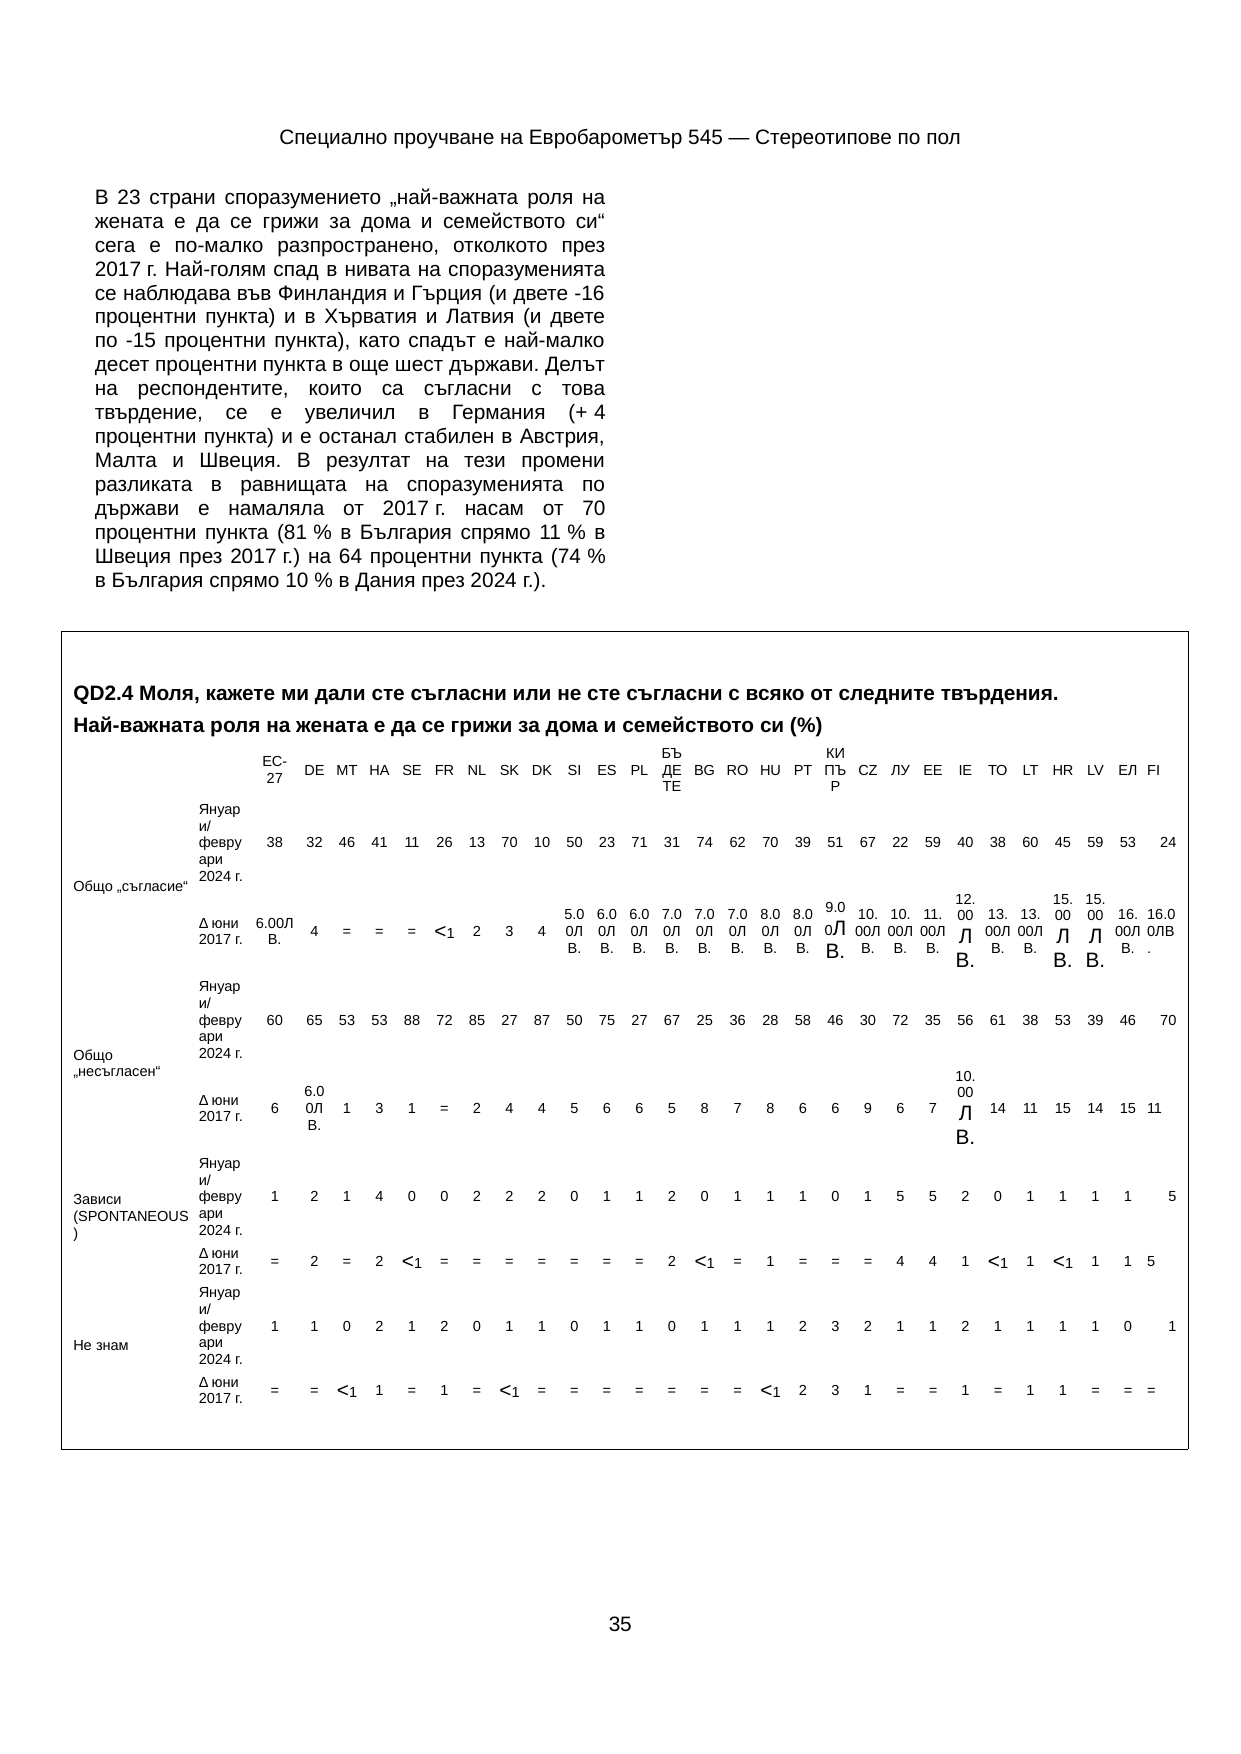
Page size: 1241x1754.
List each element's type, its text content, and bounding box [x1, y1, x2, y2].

table_cell 6.00ЛВ. [591, 888, 623, 975]
table_cell 2 [363, 1241, 396, 1281]
table_cell 53 [363, 975, 396, 1064]
table_cell <1 [688, 1241, 721, 1281]
table_cell НА [363, 742, 396, 798]
table_cell 12.00ЛВ. [949, 888, 981, 975]
table_cell 1 [591, 1152, 623, 1241]
table_cell 0 [331, 1281, 363, 1370]
table_cell 2 [526, 1152, 558, 1241]
table_cell 1 [1014, 1281, 1046, 1370]
table_cell 8.00ЛВ. [786, 888, 819, 975]
table_cell 60 [251, 975, 298, 1064]
table_cell 87 [526, 975, 558, 1064]
table_cell Не знам [70, 1281, 196, 1410]
table_cell 0 [1111, 1281, 1144, 1370]
table_cell 41 [363, 798, 396, 887]
table_cell 2 [786, 1281, 819, 1370]
table_cell ES [591, 742, 623, 798]
table_cell 3 [363, 1064, 396, 1152]
table_cell Общо „несъгласен“ [70, 975, 196, 1152]
table_cell 22 [884, 798, 916, 887]
table_cell 28 [754, 975, 786, 1064]
table_cell CZ [851, 742, 884, 798]
table_cell 50 [558, 798, 591, 887]
table_cell 0 [558, 1152, 591, 1241]
table_cell 74 [688, 798, 721, 887]
table_cell IE [949, 742, 981, 798]
table_header QD2.4 Моля, кажете ми дали сте съгласни или не сте съгласни с всяко от следните твърдения. [70, 677, 1179, 709]
table_cell = [981, 1370, 1014, 1410]
table_cell 0 [688, 1152, 721, 1241]
table_cell 0 [461, 1281, 493, 1370]
table_cell 38 [981, 798, 1014, 887]
table_cell Януари/февруари 2024 г. [196, 1281, 251, 1370]
table_cell 1 [1079, 1152, 1111, 1241]
table_cell 32 [298, 798, 331, 887]
table_cell DK [526, 742, 558, 798]
table_cell 6 [884, 1064, 916, 1152]
table_cell <1 [396, 1241, 428, 1281]
table_cell 1 [1014, 1241, 1046, 1281]
table_cell 0 [819, 1152, 851, 1241]
table_cell 13.00ЛВ. [1014, 888, 1046, 975]
table_cell <1 [1046, 1241, 1079, 1281]
table_cell = [363, 888, 396, 975]
table_cell = [688, 1370, 721, 1410]
table_cell 15.00ЛВ. [1079, 888, 1111, 975]
table_cell 10 [526, 798, 558, 887]
table_cell 16.00ЛВ. [1144, 888, 1179, 975]
table_cell = [1079, 1370, 1111, 1410]
table_cell 5 [884, 1152, 916, 1241]
table_cell 85 [461, 975, 493, 1064]
table_cell 4 [526, 1064, 558, 1152]
table_cell 2 [949, 1152, 981, 1241]
table_cell 1 [786, 1152, 819, 1241]
table_cell LV [1079, 742, 1111, 798]
table_cell = [428, 1064, 461, 1152]
table_cell = [298, 1370, 331, 1410]
table_cell 1 [949, 1370, 981, 1410]
table_cell 6.00ЛВ. [623, 888, 656, 975]
table_cell 1 [754, 1152, 786, 1241]
table_cell Януари/февруари 2024 г. [196, 798, 251, 887]
table_cell 60 [1014, 798, 1046, 887]
table_cell 15 [1111, 1064, 1144, 1152]
table_cell 1 [251, 1152, 298, 1241]
table_cell 6 [819, 1064, 851, 1152]
table_cell 24 [1144, 798, 1179, 887]
table_cell 16.00ЛВ. [1111, 888, 1144, 975]
table_cell 1 [1079, 1281, 1111, 1370]
table_cell LT [1014, 742, 1046, 798]
table_cell 1 [331, 1064, 363, 1152]
table_cell Най-важната роля на жената е да се грижи за дома и семейството си (%) [70, 709, 1179, 742]
table_cell 2 [656, 1241, 688, 1281]
table_cell 1 [526, 1281, 558, 1370]
table_cell = [916, 1370, 949, 1410]
table_cell 67 [656, 975, 688, 1064]
table_cell 1 [428, 1370, 461, 1410]
table_cell MT [331, 742, 363, 798]
table_cell 8.00ЛВ. [754, 888, 786, 975]
table_cell 15 [1046, 1064, 1079, 1152]
table_cell 65 [298, 975, 331, 1064]
table_cell 70 [1144, 975, 1179, 1064]
table_cell 4 [298, 888, 331, 975]
table_cell 46 [331, 798, 363, 887]
table_cell 61 [981, 975, 1014, 1064]
table_cell = [251, 1241, 298, 1281]
table_cell 59 [916, 798, 949, 887]
table_cell BG [688, 742, 721, 798]
table_cell 25 [688, 975, 721, 1064]
table_cell 1 [851, 1370, 884, 1410]
table_cell Януари/февруари 2024 г. [196, 975, 251, 1064]
table_cell 0 [981, 1152, 1014, 1241]
table_cell [70, 742, 196, 798]
table_cell 35 [916, 975, 949, 1064]
table_cell = [526, 1370, 558, 1410]
table_cell 3 [819, 1281, 851, 1370]
table_cell 67 [851, 798, 884, 887]
table_cell 1 [363, 1370, 396, 1410]
table_cell 30 [851, 975, 884, 1064]
table_cell 3 [819, 1370, 851, 1410]
table_cell = [461, 1241, 493, 1281]
table_cell 70 [493, 798, 526, 887]
table_cell 4 [916, 1241, 949, 1281]
table_cell 46 [1111, 975, 1144, 1064]
table_cell 2 [786, 1370, 819, 1410]
table_cell 13 [461, 798, 493, 887]
table_cell 7.00ЛВ. [721, 888, 754, 975]
table_cell 53 [1046, 975, 1079, 1064]
table_cell 56 [949, 975, 981, 1064]
table_cell HR [1046, 742, 1079, 798]
table_cell 4 [526, 888, 558, 975]
table_cell 14 [981, 1064, 1014, 1152]
table_cell = [558, 1370, 591, 1410]
table_cell SE [396, 742, 428, 798]
table_cell 0 [396, 1152, 428, 1241]
table_cell 58 [786, 975, 819, 1064]
table_cell 88 [396, 975, 428, 1064]
table_cell 39 [1079, 975, 1111, 1064]
table_cell 11 [396, 798, 428, 887]
table_cell = [251, 1370, 298, 1410]
table_cell 59 [1079, 798, 1111, 887]
table_cell 4 [363, 1152, 396, 1241]
table_cell 5 [916, 1152, 949, 1241]
table_cell 53 [1111, 798, 1144, 887]
table_cell 23 [591, 798, 623, 887]
table_cell = [1111, 1370, 1144, 1410]
table_cell 1 [1079, 1241, 1111, 1281]
table_cell 26 [428, 798, 461, 887]
table_cell <1 [754, 1370, 786, 1410]
table_cell 1 [623, 1152, 656, 1241]
table_cell 9 [851, 1064, 884, 1152]
table_cell HU [754, 742, 786, 798]
table_cell 7 [721, 1064, 754, 1152]
table_cell 13.00ЛВ. [981, 888, 1014, 975]
table_cell SK [493, 742, 526, 798]
table_cell 53 [331, 975, 363, 1064]
table_cell [196, 742, 251, 798]
table_cell 62 [721, 798, 754, 887]
table_cell 6 [591, 1064, 623, 1152]
table_cell <1 [981, 1241, 1014, 1281]
table_cell = [558, 1241, 591, 1281]
table_cell = [884, 1370, 916, 1410]
table_cell 1 [1046, 1370, 1079, 1410]
table_cell 1 [1046, 1152, 1079, 1241]
table_cell 2 [949, 1281, 981, 1370]
table_cell 2 [461, 1152, 493, 1241]
table_cell <1 [428, 888, 461, 975]
table_cell = [428, 1241, 461, 1281]
table_cell RO [721, 742, 754, 798]
table_cell ТО [981, 742, 1014, 798]
table_cell 6.00ЛВ. [298, 1064, 331, 1152]
table_cell 7.00ЛВ. [688, 888, 721, 975]
table_cell 1 [981, 1281, 1014, 1370]
table_cell 1 [591, 1281, 623, 1370]
table_cell 39 [786, 798, 819, 887]
table_cell Януари/февруари 2024 г. [196, 1152, 251, 1241]
table_cell 1 [251, 1281, 298, 1370]
table_cell = [331, 888, 363, 975]
table_cell = [1144, 1370, 1179, 1410]
table_cell 38 [1014, 975, 1046, 1064]
table_cell 0 [558, 1281, 591, 1370]
table_cell 45 [1046, 798, 1079, 887]
table_cell 11 [1144, 1064, 1179, 1152]
table_cell 6 [786, 1064, 819, 1152]
table_cell 7 [916, 1064, 949, 1152]
table_cell 2 [298, 1241, 331, 1281]
table_cell 6 [623, 1064, 656, 1152]
table_cell = [396, 1370, 428, 1410]
table_cell БЪДЕТЕ [656, 742, 688, 798]
table_cell <1 [493, 1370, 526, 1410]
table_cell 2 [461, 888, 493, 975]
table_cell = [331, 1241, 363, 1281]
table_cell 2 [656, 1152, 688, 1241]
table_cell Δ юни 2017 г. [196, 1370, 251, 1410]
table_cell = [526, 1241, 558, 1281]
table_cell 1 [884, 1281, 916, 1370]
table_cell 5.00ЛВ. [558, 888, 591, 975]
table_cell 2 [461, 1064, 493, 1152]
table_cell 27 [493, 975, 526, 1064]
table_cell NL [461, 742, 493, 798]
table_cell 1 [688, 1281, 721, 1370]
table_cell 0 [656, 1281, 688, 1370]
table_cell 5 [1144, 1241, 1179, 1281]
table_cell Δ юни 2017 г. [196, 1241, 251, 1281]
table_cell FI [1144, 742, 1179, 798]
text В 23 страни споразумението „най-важната роля на жената е да се грижи за дома и семейството си“ сега е по-малко разпространено, отколкото през 2017 г. Най-голям спад в нивата на споразуменията се наблюдава във Финландия и Гърция (и двете -16 процентни пункта) и в Хърватия и Латвия (и двете по -15 процентни пункта), като спадът е най-малко десет процентни пункта в още шест държави. Делът на респондентите, които са съгласни с това твърдение, се е увеличил в Германия (+ 4 процентни пункта) и е останал стабилен в Австрия, Малта и Швеция. В резултат на тези промени разликата в равнищата на споразуменията по държави е намаляла от 2017 г. насам от 70 процентни пункта (81 % в България спрямо 11 % в Швеция през 2017 г.) на 64 процентни пункта (74 % в България спрямо 10 % в Дания през 2024 г.). [94, 184, 605, 592]
table_cell 1 [1111, 1152, 1144, 1241]
table_cell 1 [331, 1152, 363, 1241]
table_cell 1 [1046, 1281, 1079, 1370]
table_cell 1 [396, 1281, 428, 1370]
table_cell Зависи (SPONTANEOUS) [70, 1152, 196, 1281]
table_cell 0 [428, 1152, 461, 1241]
table_cell 2 [493, 1152, 526, 1241]
table_cell = [786, 1241, 819, 1281]
table_cell 11.00ЛВ. [916, 888, 949, 975]
table_cell 6.00ЛВ. [251, 888, 298, 975]
table_cell EE [916, 742, 949, 798]
table_cell 1 [1144, 1281, 1179, 1370]
table_cell 1 [754, 1241, 786, 1281]
table_cell Общо „съгласие“ [70, 798, 196, 975]
table_cell 6 [251, 1064, 298, 1152]
table_cell 1 [396, 1064, 428, 1152]
table_cell SI [558, 742, 591, 798]
table_cell 1 [721, 1152, 754, 1241]
table_cell 5 [558, 1064, 591, 1152]
table_cell 38 [251, 798, 298, 887]
table_cell = [623, 1241, 656, 1281]
table_cell = [396, 888, 428, 975]
table_cell 1 [851, 1152, 884, 1241]
table_cell = [493, 1241, 526, 1281]
table_cell 75 [591, 975, 623, 1064]
table_cell = [819, 1241, 851, 1281]
table_cell ЛУ [884, 742, 916, 798]
table_cell 9.00ЛВ. [819, 888, 851, 975]
table_cell 46 [819, 975, 851, 1064]
table_cell 2 [298, 1152, 331, 1241]
table_cell 72 [428, 975, 461, 1064]
table_cell 11 [1014, 1064, 1046, 1152]
table_cell = [721, 1370, 754, 1410]
table_cell 5 [1144, 1152, 1179, 1241]
table_cell = [591, 1241, 623, 1281]
table_cell FR [428, 742, 461, 798]
table_cell 1 [623, 1281, 656, 1370]
table_cell 15.00ЛВ. [1046, 888, 1079, 975]
table_cell 31 [656, 798, 688, 887]
table_cell 2 [428, 1281, 461, 1370]
table_cell 40 [949, 798, 981, 887]
table_cell 1 [949, 1241, 981, 1281]
table_cell = [591, 1370, 623, 1410]
table_cell 5 [656, 1064, 688, 1152]
table_cell 1 [298, 1281, 331, 1370]
table_cell ЕЛ [1111, 742, 1144, 798]
table_cell 36 [721, 975, 754, 1064]
table_cell Δ юни 2017 г. [196, 888, 251, 975]
table_cell 71 [623, 798, 656, 887]
table_cell 4 [884, 1241, 916, 1281]
table_cell 50 [558, 975, 591, 1064]
table_cell 4 [493, 1064, 526, 1152]
table_cell = [656, 1370, 688, 1410]
table_cell 1 [1014, 1370, 1046, 1410]
table_cell 7.00ЛВ. [656, 888, 688, 975]
table_cell PT [786, 742, 819, 798]
table_cell 10.00ЛВ. [949, 1064, 981, 1152]
table_cell DE [298, 742, 331, 798]
table_cell 51 [819, 798, 851, 887]
table_cell 1 [1014, 1152, 1046, 1241]
table_cell = [461, 1370, 493, 1410]
table_cell 1 [721, 1281, 754, 1370]
table_cell 27 [623, 975, 656, 1064]
table_cell 1 [754, 1281, 786, 1370]
table_cell 1 [916, 1281, 949, 1370]
table_cell 2 [851, 1281, 884, 1370]
table_cell 8 [688, 1064, 721, 1152]
table_cell 1 [493, 1281, 526, 1370]
table_cell 72 [884, 975, 916, 1064]
table_cell 2 [363, 1281, 396, 1370]
table_cell ЕС-27 [251, 742, 298, 798]
table_cell КИПЪР [819, 742, 851, 798]
table_cell Δ юни 2017 г. [196, 1064, 251, 1152]
table_cell 10.00ЛВ. [851, 888, 884, 975]
table_cell PL [623, 742, 656, 798]
table_cell 3 [493, 888, 526, 975]
table_cell = [721, 1241, 754, 1281]
table_cell 70 [754, 798, 786, 887]
table_cell 1 [1111, 1241, 1144, 1281]
table_cell <1 [331, 1370, 363, 1410]
table_cell 14 [1079, 1064, 1111, 1152]
table_cell = [851, 1241, 884, 1281]
table_cell 10.00ЛВ. [884, 888, 916, 975]
table_cell 8 [754, 1064, 786, 1152]
table_cell = [623, 1370, 656, 1410]
